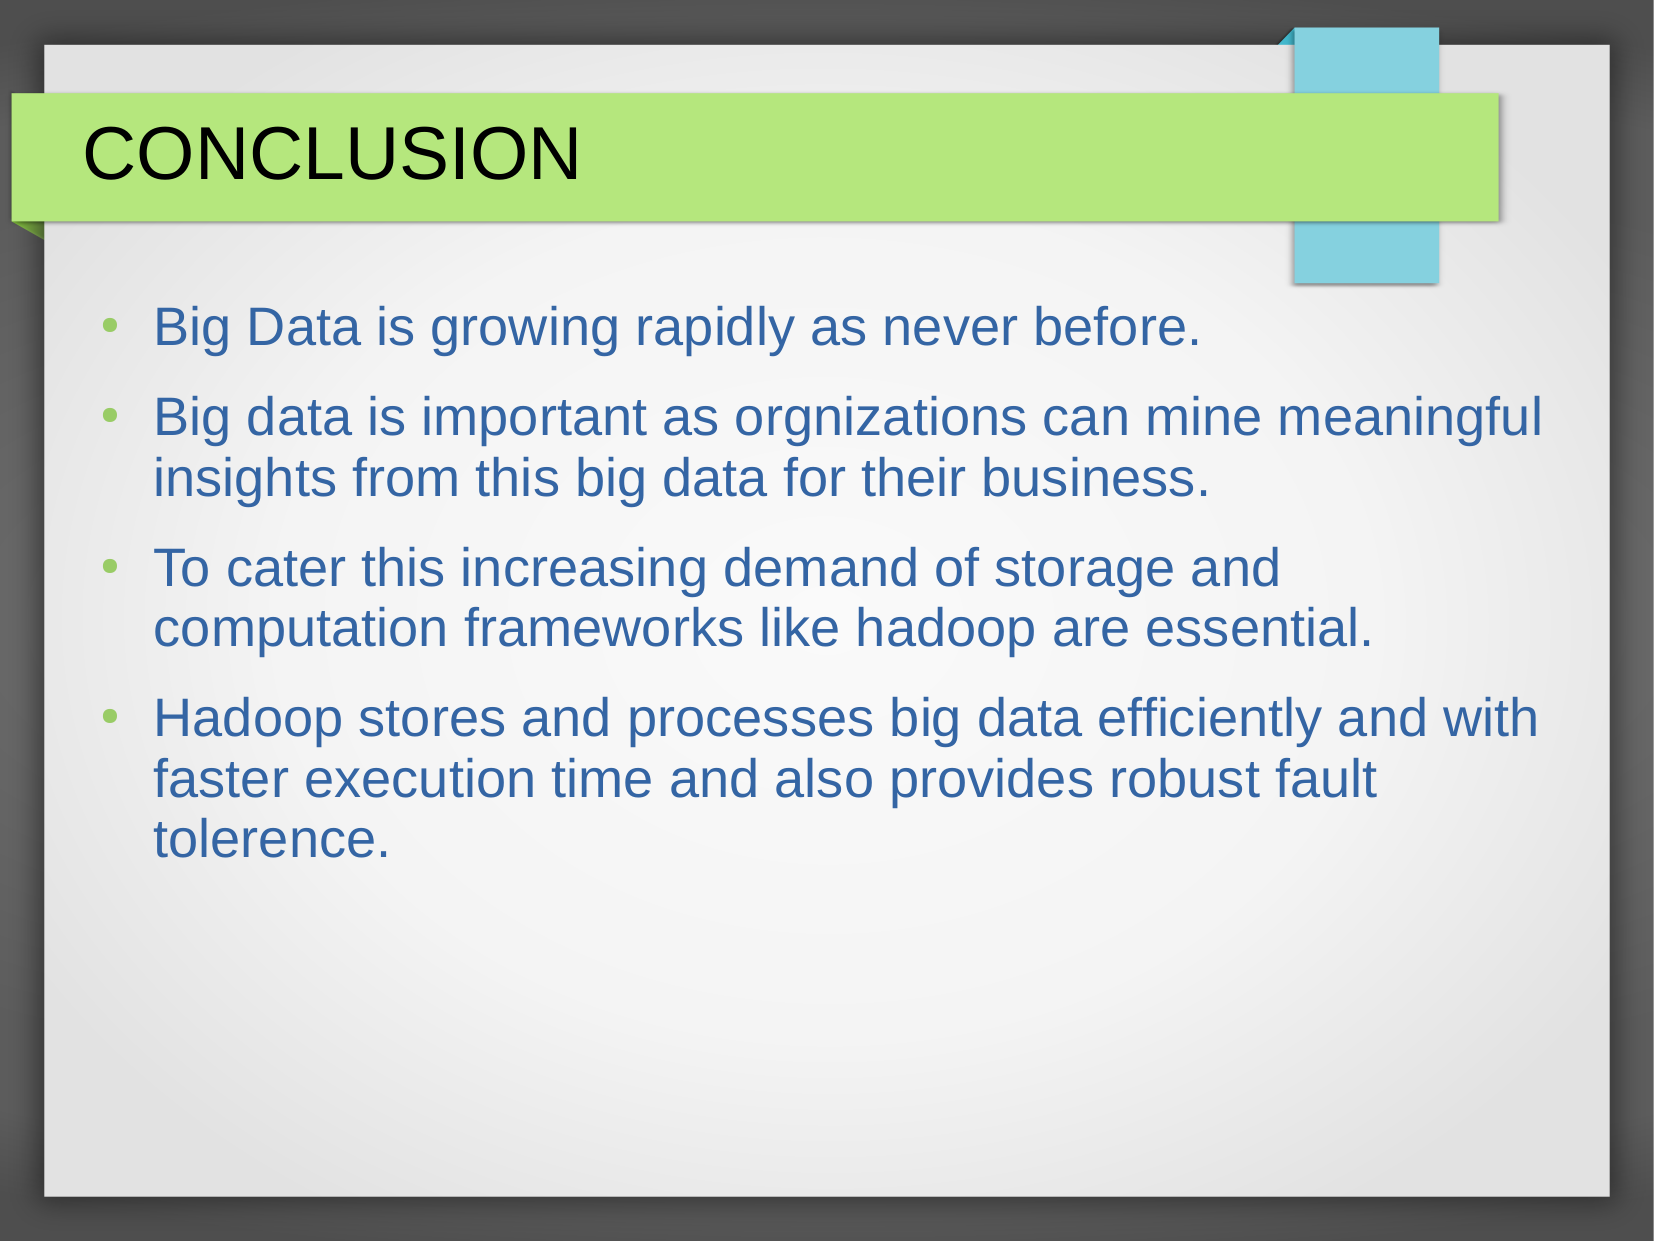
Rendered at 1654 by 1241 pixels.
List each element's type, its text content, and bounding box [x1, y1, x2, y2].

title CONCLUSION [82, 94, 1264, 213]
picture [0, 0, 1654, 1241]
list Big Data is growing rapidly as never before. Big data is important as orgnizations can mine meaningful insights from this big data for their business. To cater this increasing demand of storage and computation frameworks like hadoop are essential. Hadoop stores and processes big data efficiently and with faster execution time and also provides robust fault tolerence. [82, 296, 1571, 1016]
